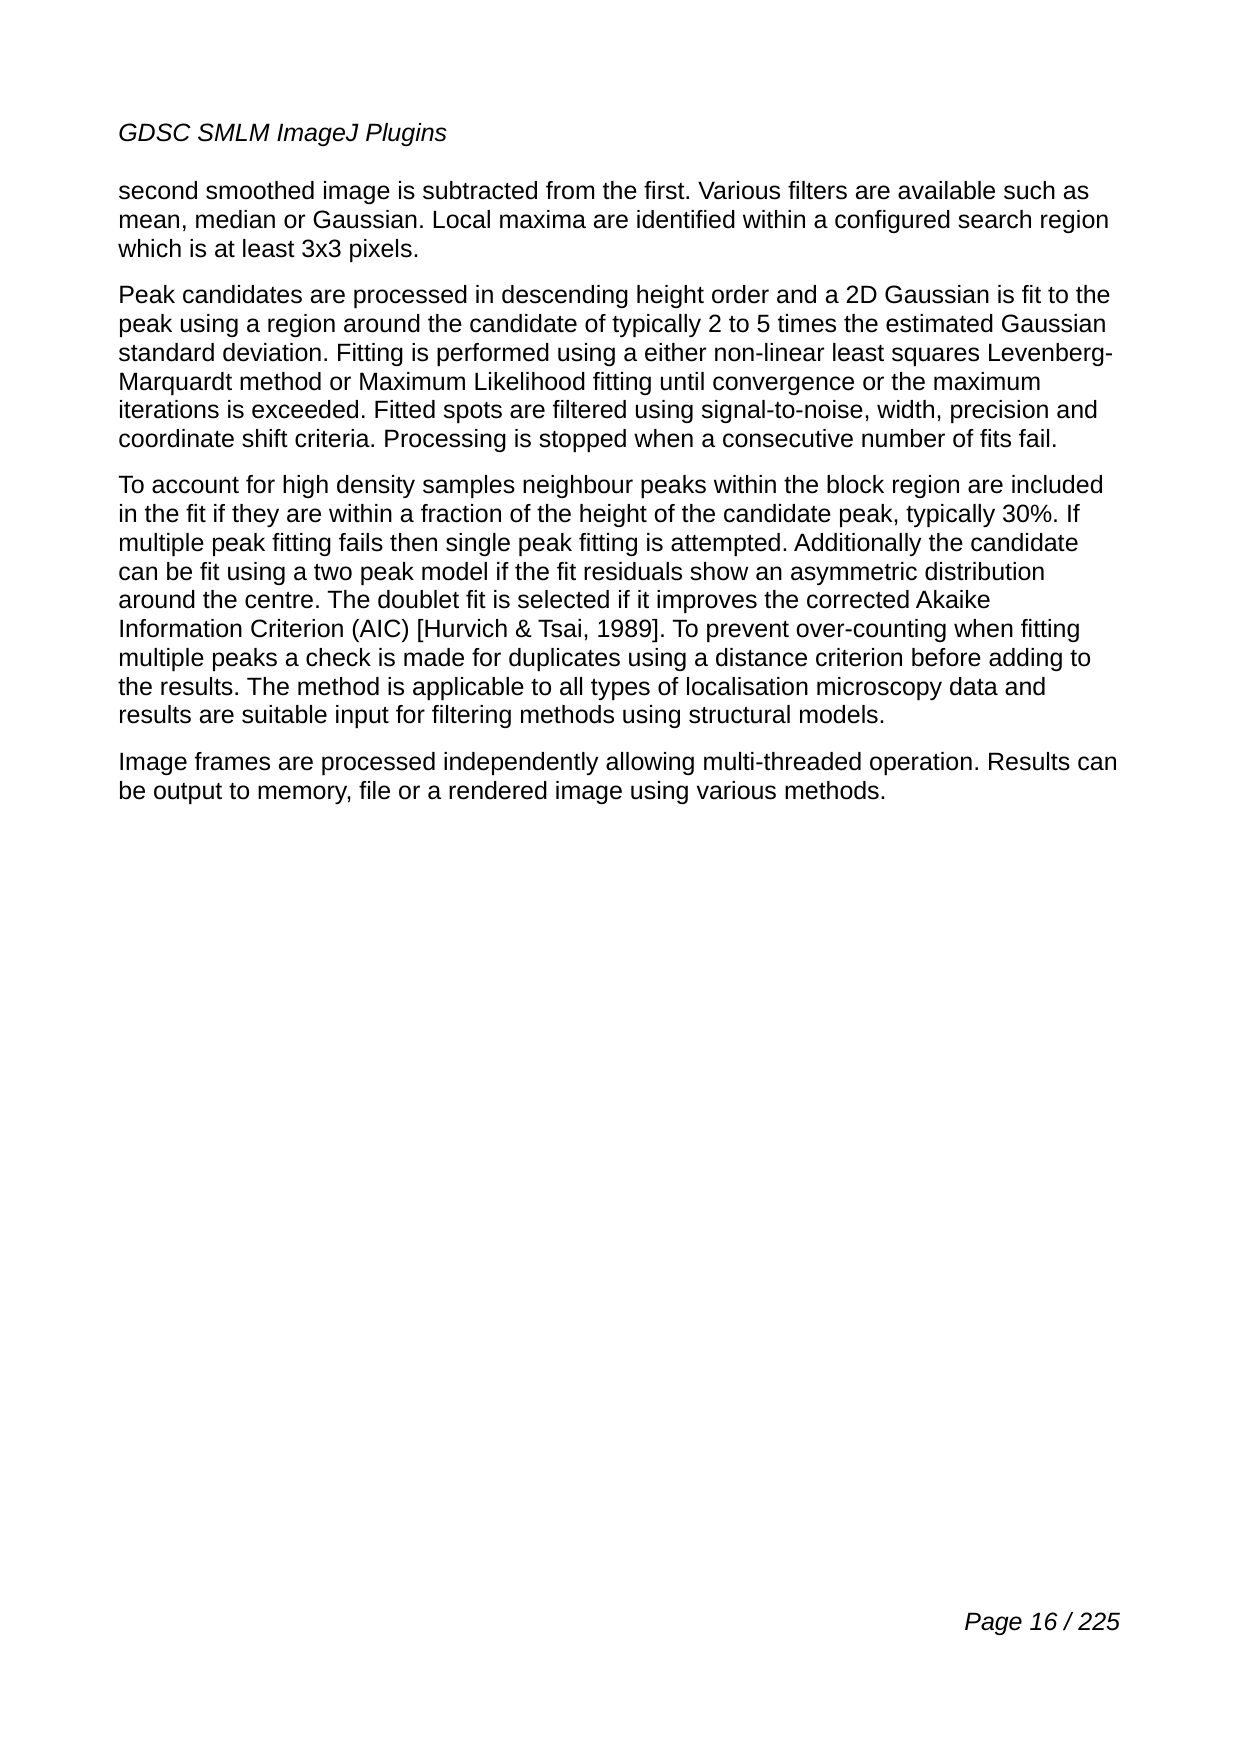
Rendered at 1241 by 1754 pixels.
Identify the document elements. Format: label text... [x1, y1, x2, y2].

text Peak candidates are processed in descending height order and a 2D Gaussian is fit to the peak using a region around the candidate of typically 2 to 5 times the estimated Gaussian standard deviation. Fitting is performed using a either non-linear least squares Levenberg-Marquardt method or Maximum Likelihood fitting until convergence or the maximum iterations is exceeded. Fitted spots are filtered using signal-to-noise, width, precision and coordinate shift criteria. Processing is stopped when a consecutive number of fits fail. [118, 280, 1122, 453]
text Image frames are processed independently allowing multi-threaded operation. Results can be output to memory, file or a rendered image using various methods. [118, 747, 1122, 804]
text To account for high density samples neighbour peaks within the block region are included in the fit if they are within a fraction of the height of the candidate peak, typically 30%. If multiple peak fitting fails then single peak fitting is attempted. Additionally the candidate can be fit using a two peak model if the fit residuals show an asymmetric distribution around the centre. The doublet fit is selected if it improves the corrected Akaike Information Criterion (AIC) [Hurvich & Tsai, 1989]. To prevent over-counting when fitting multiple peaks a check is made for duplicates using a distance criterion before adding to the results. The method is applicable to all types of localisation microscopy data and results are suitable input for filtering methods using structural models. [118, 471, 1122, 729]
text second smoothed image is subtracted from the first. Various filters are available such as mean, median or Gaussian. Local maxima are identified within a configured search region which is at least 3x3 pixels. [118, 176, 1122, 263]
